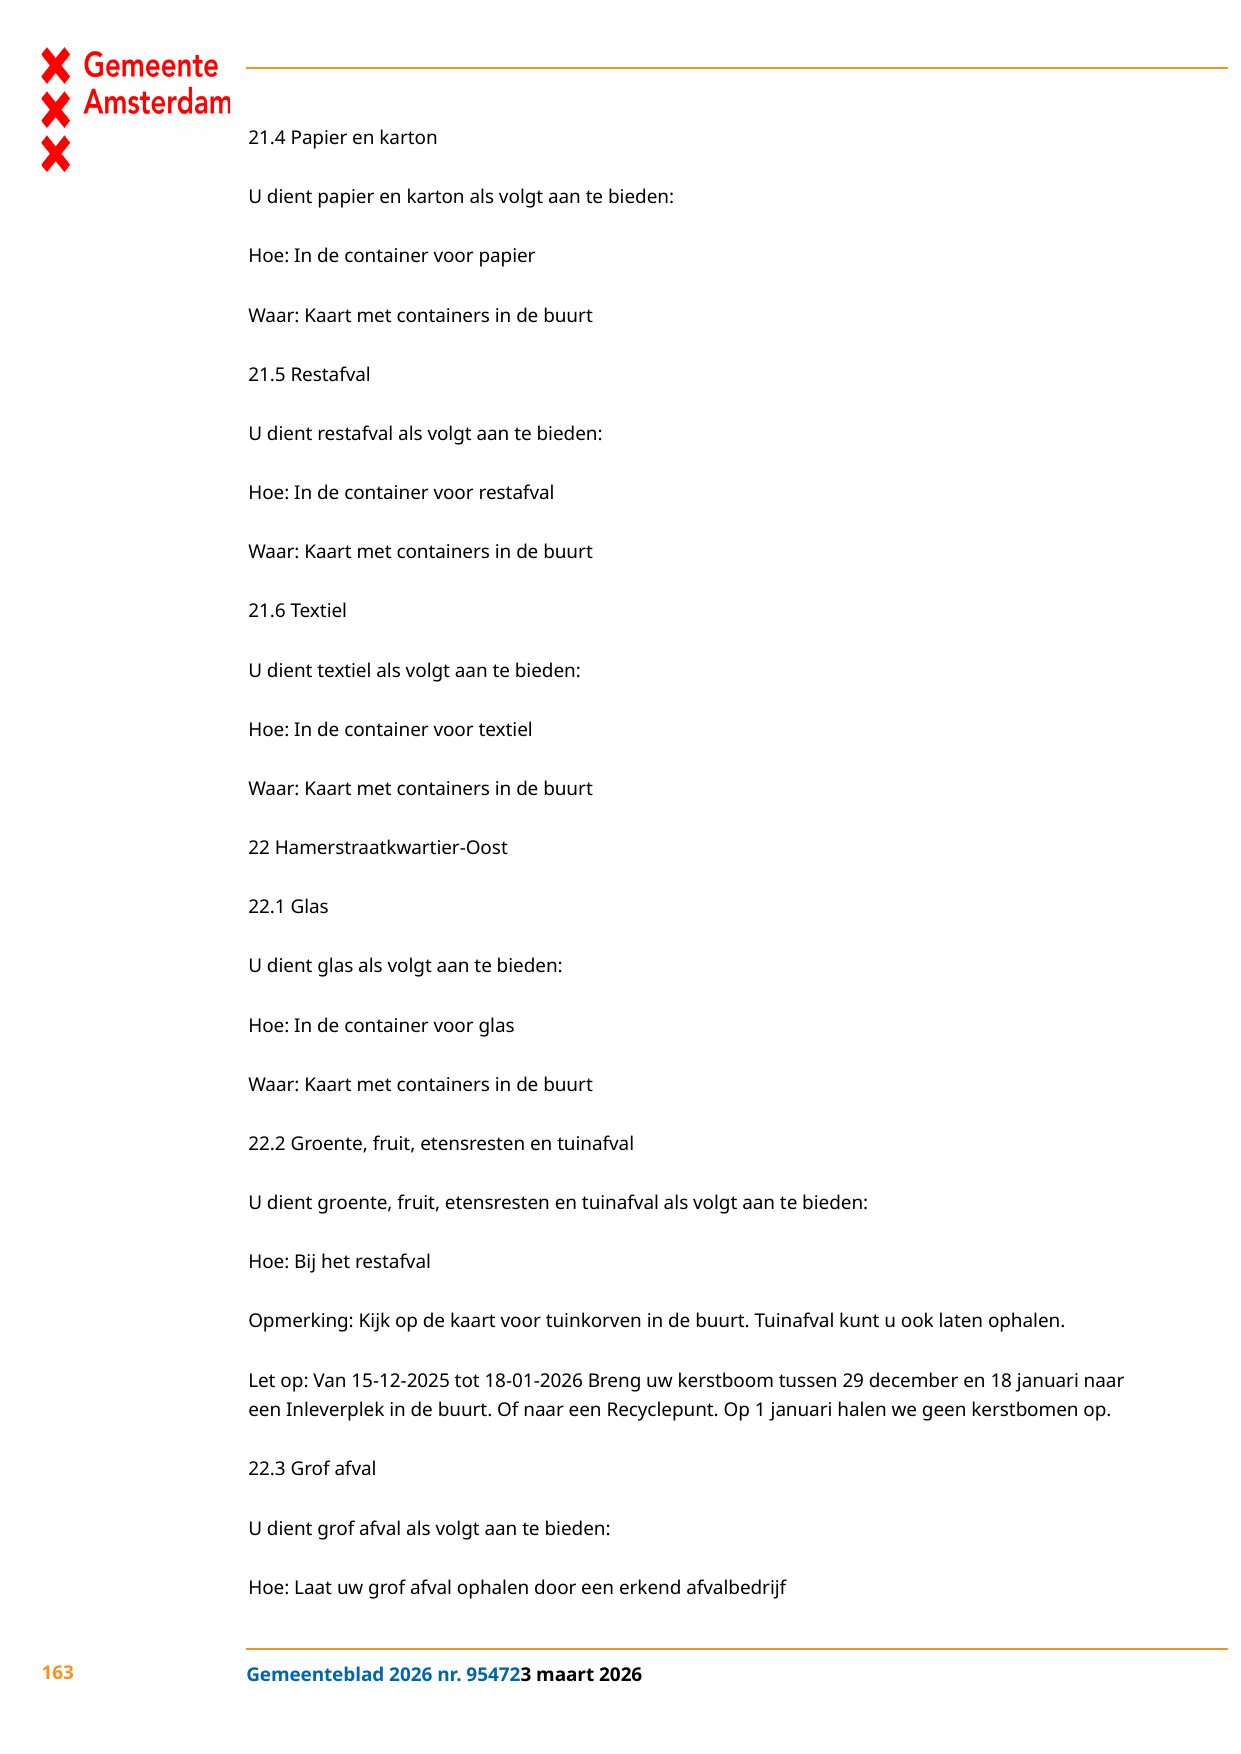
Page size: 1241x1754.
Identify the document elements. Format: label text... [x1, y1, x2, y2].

text 22.2 Groente, fruit, etensresten en tuinafval [248, 1130, 1152, 1156]
text Hoe: In de container voor glas [248, 1012, 1152, 1038]
text U dient textiel als volgt aan te bieden: [248, 657, 1152, 683]
text Waar: Kaart met containers in de buurt [248, 538, 1152, 564]
text 22 Hamerstraatkwartier-Oost [248, 834, 1152, 860]
text 22.3 Grof afval [248, 1456, 1152, 1481]
text 21.6 Textiel [248, 598, 1152, 623]
text Hoe: Bij het restafval [248, 1248, 1152, 1274]
text Hoe: In de container voor papier [248, 243, 1152, 268]
text Let op: Van 15-12-2025 tot 18-01-2026 Breng uw kerstboom tussen 29 december en 18 januari naar een Inleverplek in de buurt. Of naar een Recyclepunt. Op 1 januari halen we geen kerstbomen op. [248, 1367, 1152, 1422]
text U dient restafval als volgt aan te bieden: [248, 420, 1152, 446]
picture [41, 47, 231, 172]
text Hoe: In de container voor textiel [248, 716, 1152, 742]
text Opmerking: Kijk op de kaart voor tuinkorven in de buurt. Tuinafval kunt u ook laten ophalen. [248, 1308, 1152, 1333]
text U dient grof afval als volgt aan te bieden: [248, 1515, 1152, 1541]
text Hoe: In de container voor restafval [248, 479, 1152, 505]
text U dient groente, fruit, etensresten en tuinafval als volgt aan te bieden: [248, 1189, 1152, 1215]
text U dient glas als volgt aan te bieden: [248, 953, 1152, 978]
text 21.4 Papier en karton [248, 124, 1152, 150]
text U dient papier en karton als volgt aan te bieden: [248, 183, 1152, 209]
text 22.1 Glas [248, 893, 1152, 919]
text Waar: Kaart met containers in de buurt [248, 1071, 1152, 1097]
text 21.5 Restafval [248, 361, 1152, 387]
text Hoe: Laat uw grof afval ophalen door een erkend afvalbedrijf [248, 1574, 1152, 1600]
text Waar: Kaart met containers in de buurt [248, 302, 1152, 328]
text Waar: Kaart met containers in de buurt [248, 775, 1152, 801]
